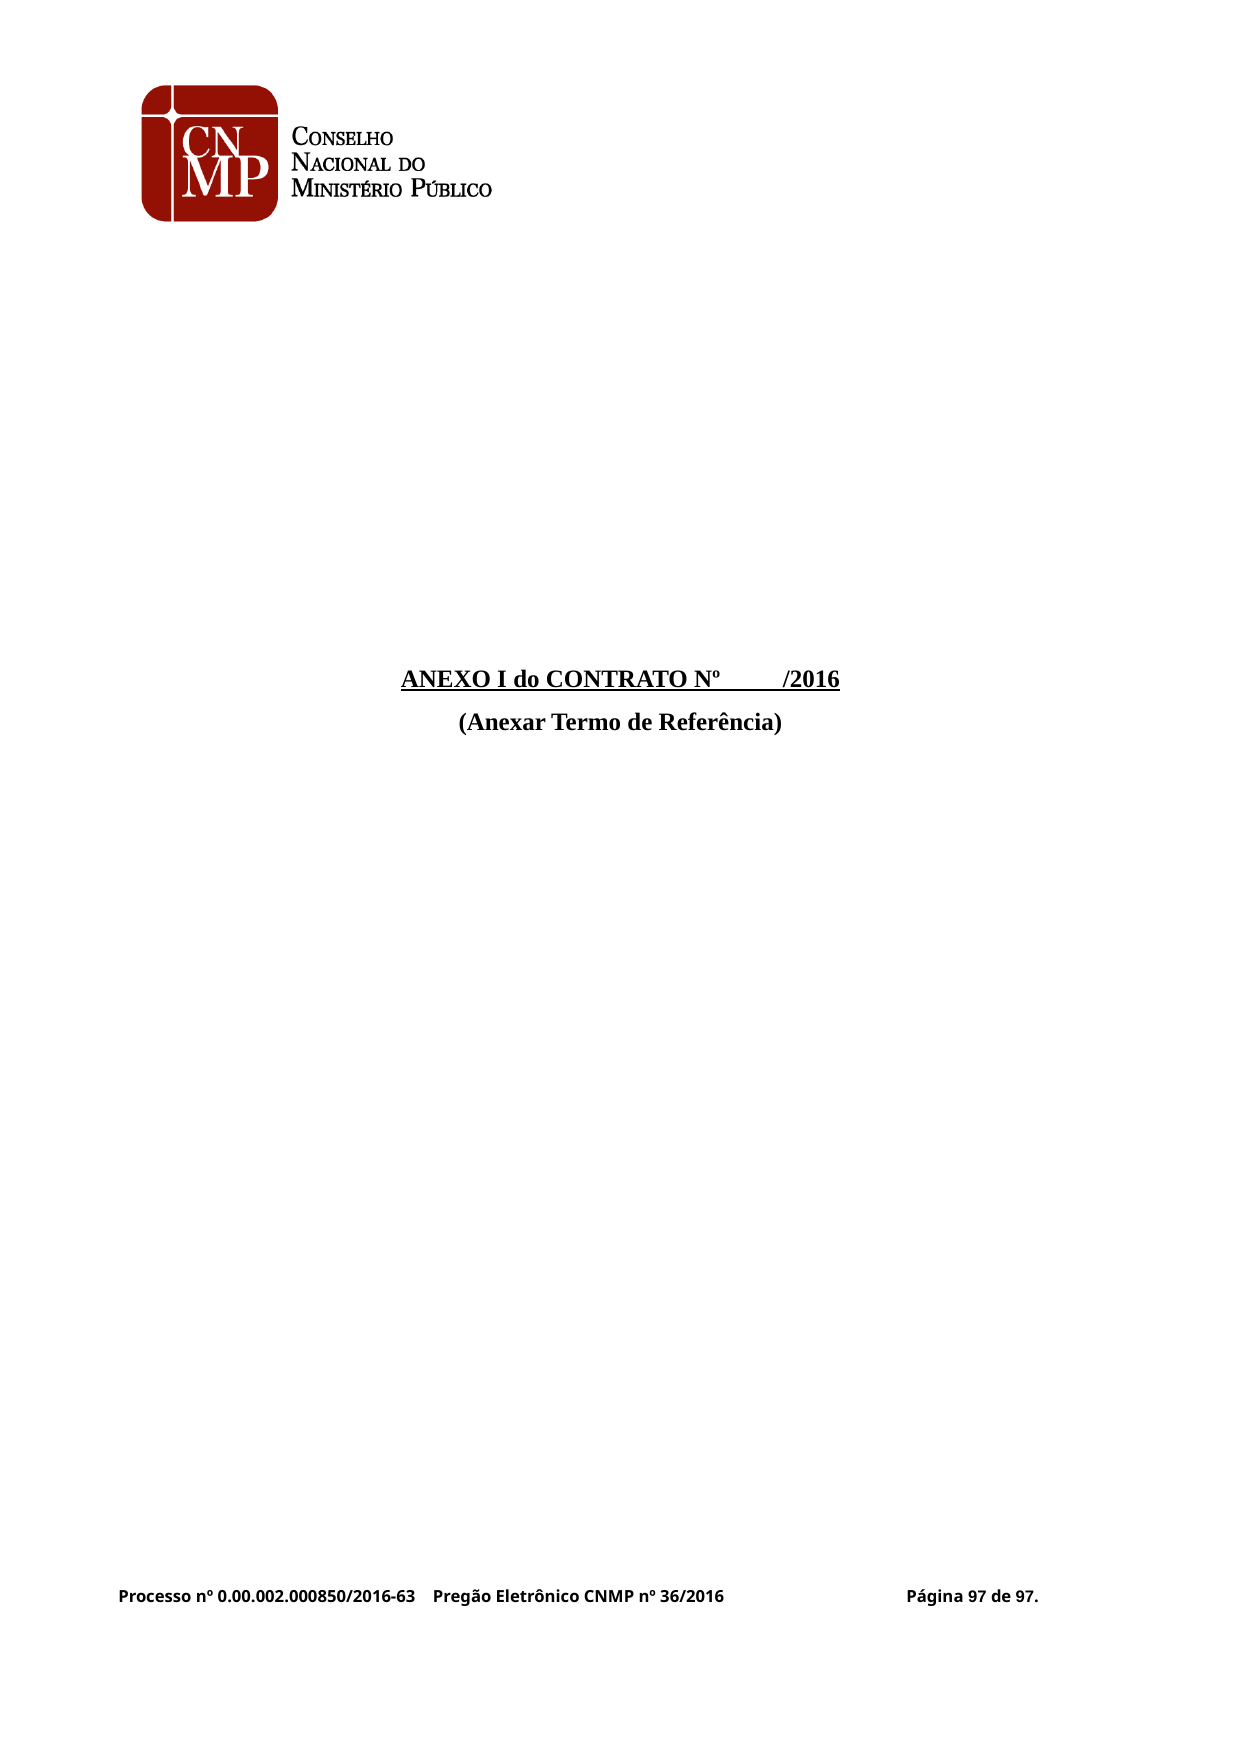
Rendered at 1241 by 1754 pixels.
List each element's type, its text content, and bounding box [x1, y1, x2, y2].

picture [118, 63, 507, 243]
text (Anexar Termo de Referência) [118, 707, 1122, 736]
text ANEXO I do CONTRATO Nº /2016 [118, 664, 1122, 693]
